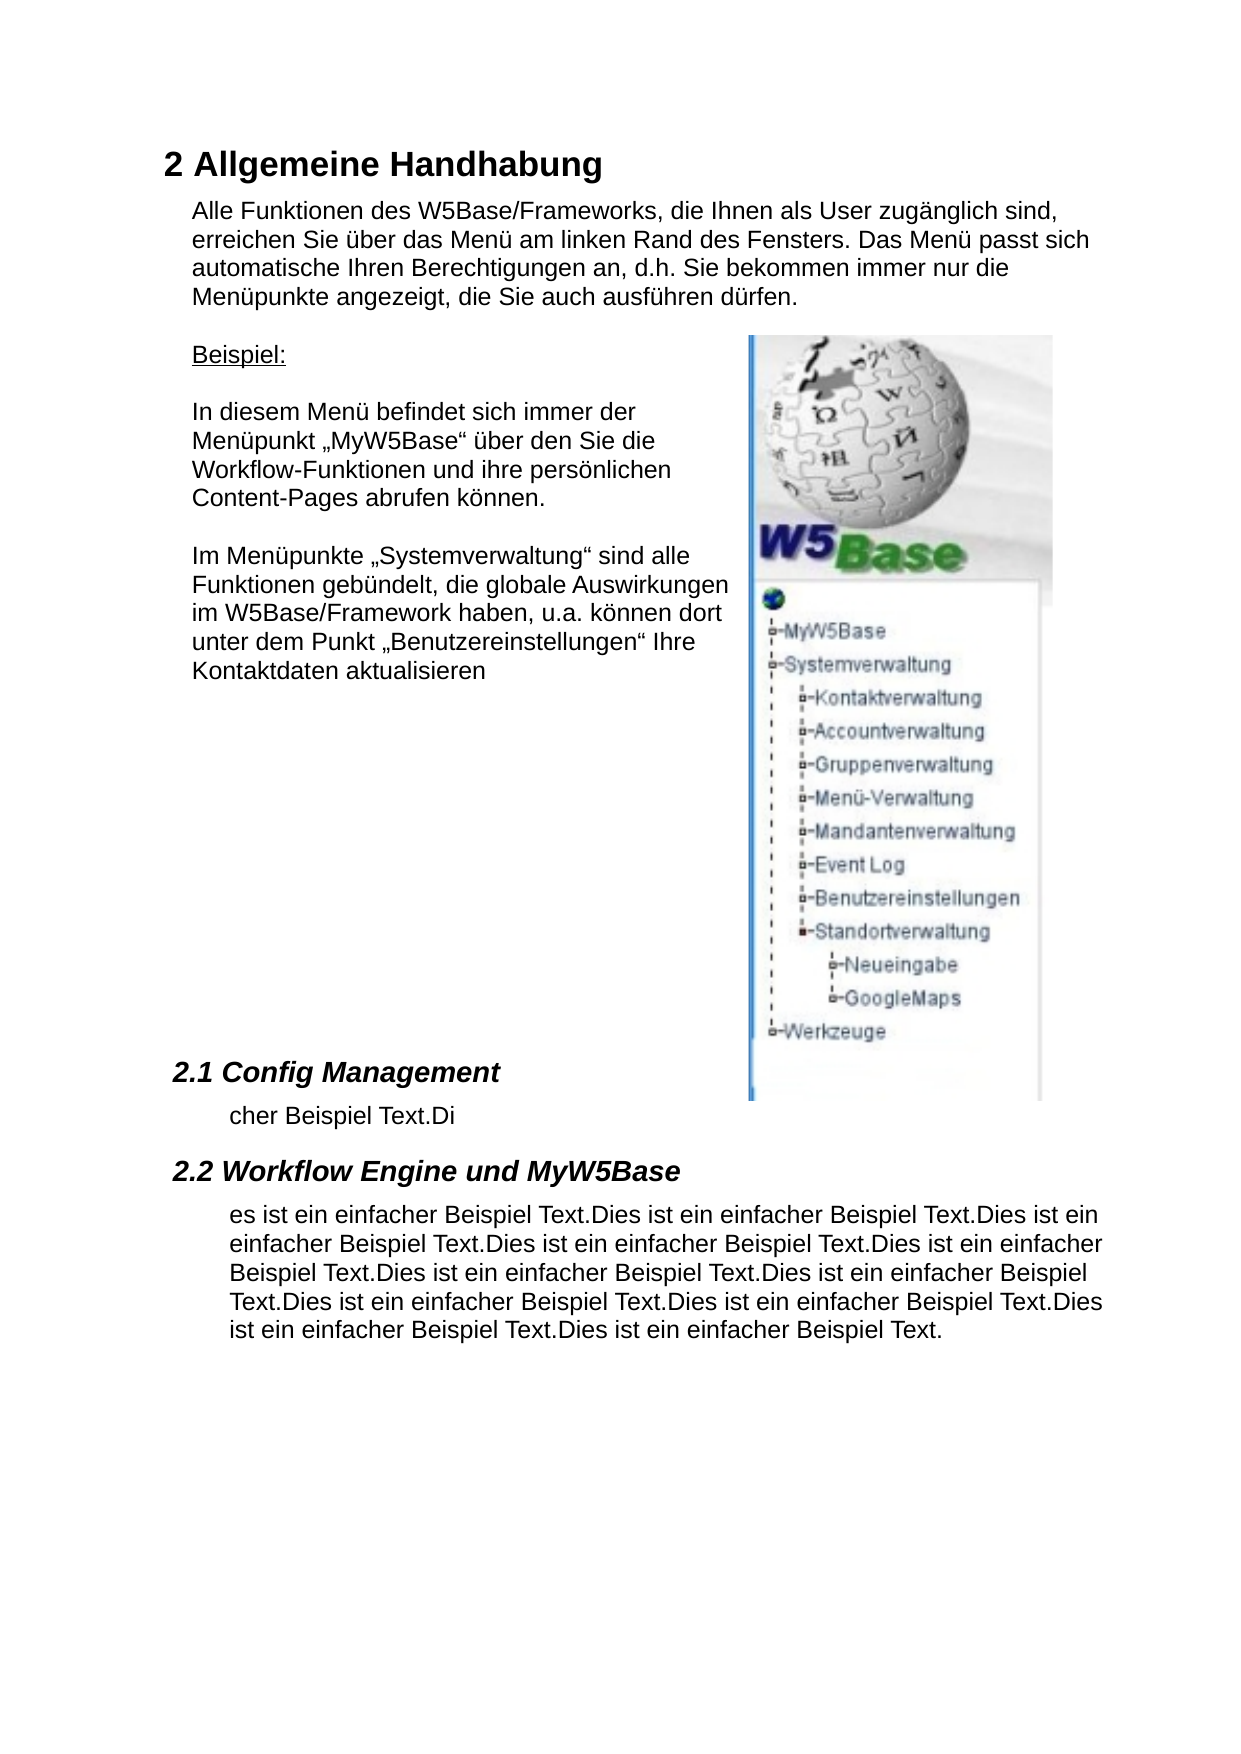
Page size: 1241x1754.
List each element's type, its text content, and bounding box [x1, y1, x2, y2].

list cher Beispiel Text.Di [192, 1101, 1122, 1129]
list Alle Funktionen des W5Base/Frameworks, die Ihnen als User zugänglich sind, erreichen Sie über das Menü am linken Rand des Fensters. Das Menü passt sich automatische Ihren Berechtigungen an, d.h. Sie bekommen immer nur die Menüpunkte angezeigt, die Sie auch ausführen dürfen. Beispiel: [154, 196, 1122, 368]
subtitle Config Management [164, 1054, 748, 1088]
subtitle Allgemeine Handhabung [154, 143, 1122, 183]
list es ist ein einfacher Beispiel Text.Dies ist ein einfacher Beispiel Text.Dies ist ein einfacher Beispiel Text.Dies ist ein einfacher Beispiel Text.Dies ist ein einfacher Beispiel Text.Dies ist ein einfacher Beispiel Text.Dies ist ein einfacher Beispiel Text.Dies ist ein einfacher Beispiel Text.Dies ist ein einfacher Beispiel Text.Dies ist ein einfacher Beispiel Text.Dies ist ein einfacher Beispiel Text. [192, 1200, 1122, 1344]
list [1053, 368, 1122, 1029]
subtitle Workflow Engine und MyW5Base [164, 1154, 1122, 1188]
subtitle [1053, 1054, 1122, 1088]
list In diesem Menü befindet sich immer der Menüpunkt „MyW5Base“ über den Sie die Workflow-Funktionen und ihre persönlichen Content-Pages abrufen können. Im Menüpunkte „Systemverwaltung“ sind alle Funktionen gebündelt, die globale Auswirkungen im W5Base/Framework haben, u.a. können dort unter dem Punkt „Benutzereinstellungen“ Ihre Kontaktdaten aktualisieren [154, 368, 748, 1029]
picture [748, 335, 1053, 1101]
